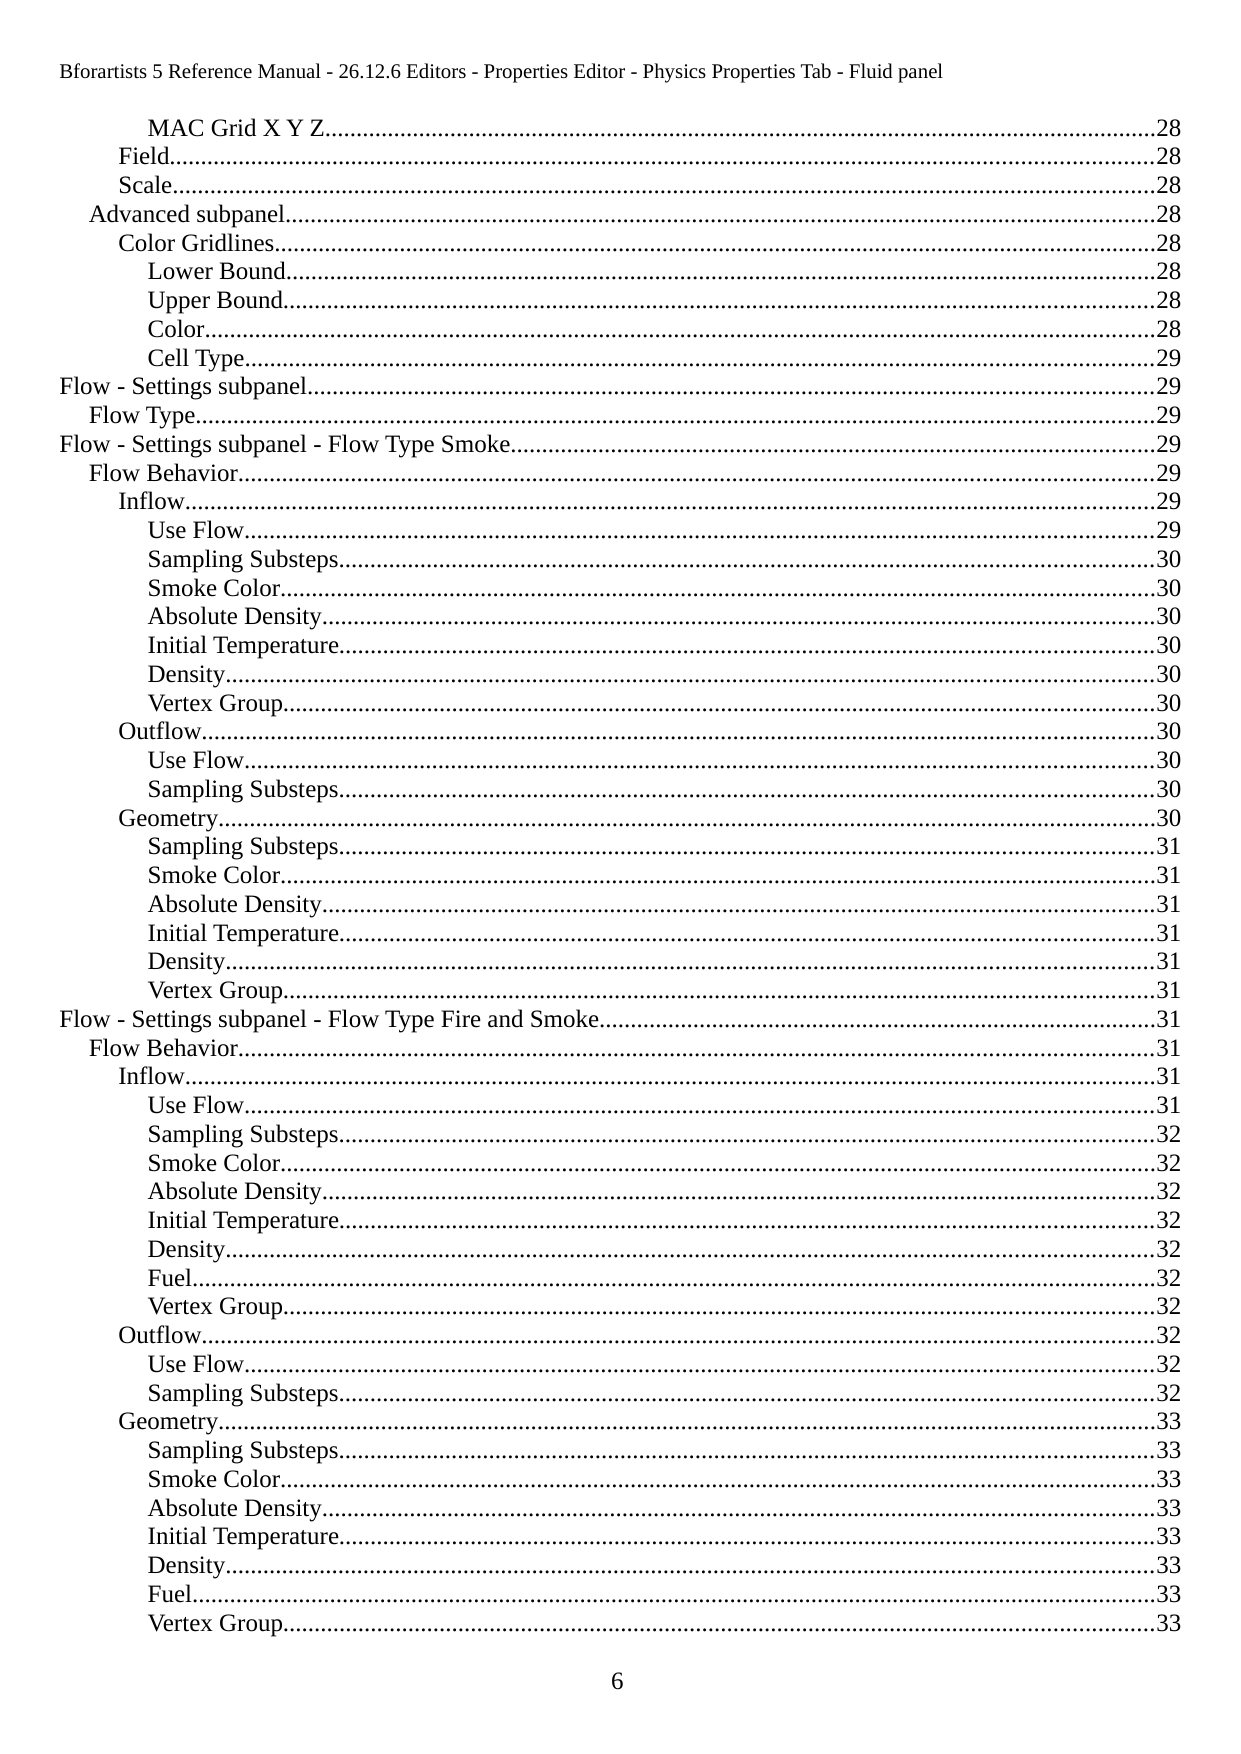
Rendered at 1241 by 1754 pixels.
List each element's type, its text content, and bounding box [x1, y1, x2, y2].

text Field 28 [118, 141, 1181, 170]
text Flow Behavior 31 [88, 1033, 1181, 1061]
text Density 33 [147, 1550, 1181, 1579]
text Inflow 29 [118, 486, 1181, 515]
text Initial Temperature 30 [147, 630, 1181, 659]
text Use Flow 31 [147, 1090, 1181, 1119]
text Fuel 33 [147, 1579, 1181, 1608]
text Vertex Group 31 [147, 975, 1181, 1004]
text Absolute Density 30 [147, 601, 1181, 630]
text MAC Grid X Y Z 28 [147, 113, 1181, 141]
text Density 30 [147, 659, 1181, 688]
text Geometry 30 [118, 803, 1181, 831]
text Absolute Density 32 [147, 1176, 1181, 1205]
text Flow Behavior 29 [88, 458, 1181, 486]
text Sampling Substeps 32 [147, 1119, 1181, 1148]
text Inflow 31 [118, 1061, 1181, 1090]
text Sampling Substeps 33 [147, 1435, 1181, 1464]
text Scale 28 [118, 170, 1181, 199]
text Initial Temperature 33 [147, 1521, 1181, 1550]
text Outflow 32 [118, 1320, 1181, 1349]
text Fuel 32 [147, 1263, 1181, 1291]
text Sampling Substeps 30 [147, 774, 1181, 803]
text Cell Type 29 [147, 343, 1181, 371]
text Vertex Group 33 [147, 1608, 1181, 1636]
text Color Gridlines 28 [118, 228, 1181, 256]
text Smoke Color 30 [147, 573, 1181, 601]
text Upper Bound 28 [147, 285, 1181, 314]
text Sampling Substeps 31 [147, 831, 1181, 860]
text Flow - Settings subpanel - Flow Type Fire and Smoke 31 [59, 1004, 1181, 1033]
text Vertex Group 32 [147, 1291, 1181, 1320]
text Initial Temperature 31 [147, 918, 1181, 946]
text Geometry 33 [118, 1406, 1181, 1435]
text Use Flow 32 [147, 1349, 1181, 1378]
text Color 28 [147, 314, 1181, 343]
text Sampling Substeps 30 [147, 544, 1181, 573]
text Smoke Color 31 [147, 860, 1181, 889]
text Smoke Color 33 [147, 1464, 1181, 1493]
text Density 31 [147, 946, 1181, 975]
text Vertex Group 30 [147, 688, 1181, 716]
text Advanced subpanel 28 [88, 199, 1181, 228]
text Smoke Color 32 [147, 1148, 1181, 1176]
text Use Flow 29 [147, 515, 1181, 544]
text Absolute Density 33 [147, 1493, 1181, 1521]
text Outflow 30 [118, 716, 1181, 745]
text Density 32 [147, 1234, 1181, 1263]
text Lower Bound 28 [147, 256, 1181, 285]
text Use Flow 30 [147, 745, 1181, 774]
text Flow - Settings subpanel 29 [59, 371, 1181, 400]
text Initial Temperature 32 [147, 1205, 1181, 1234]
text Flow Type 29 [88, 400, 1181, 429]
text Sampling Substeps 32 [147, 1378, 1181, 1406]
text Absolute Density 31 [147, 889, 1181, 918]
text Flow - Settings subpanel - Flow Type Smoke 29 [59, 429, 1181, 458]
